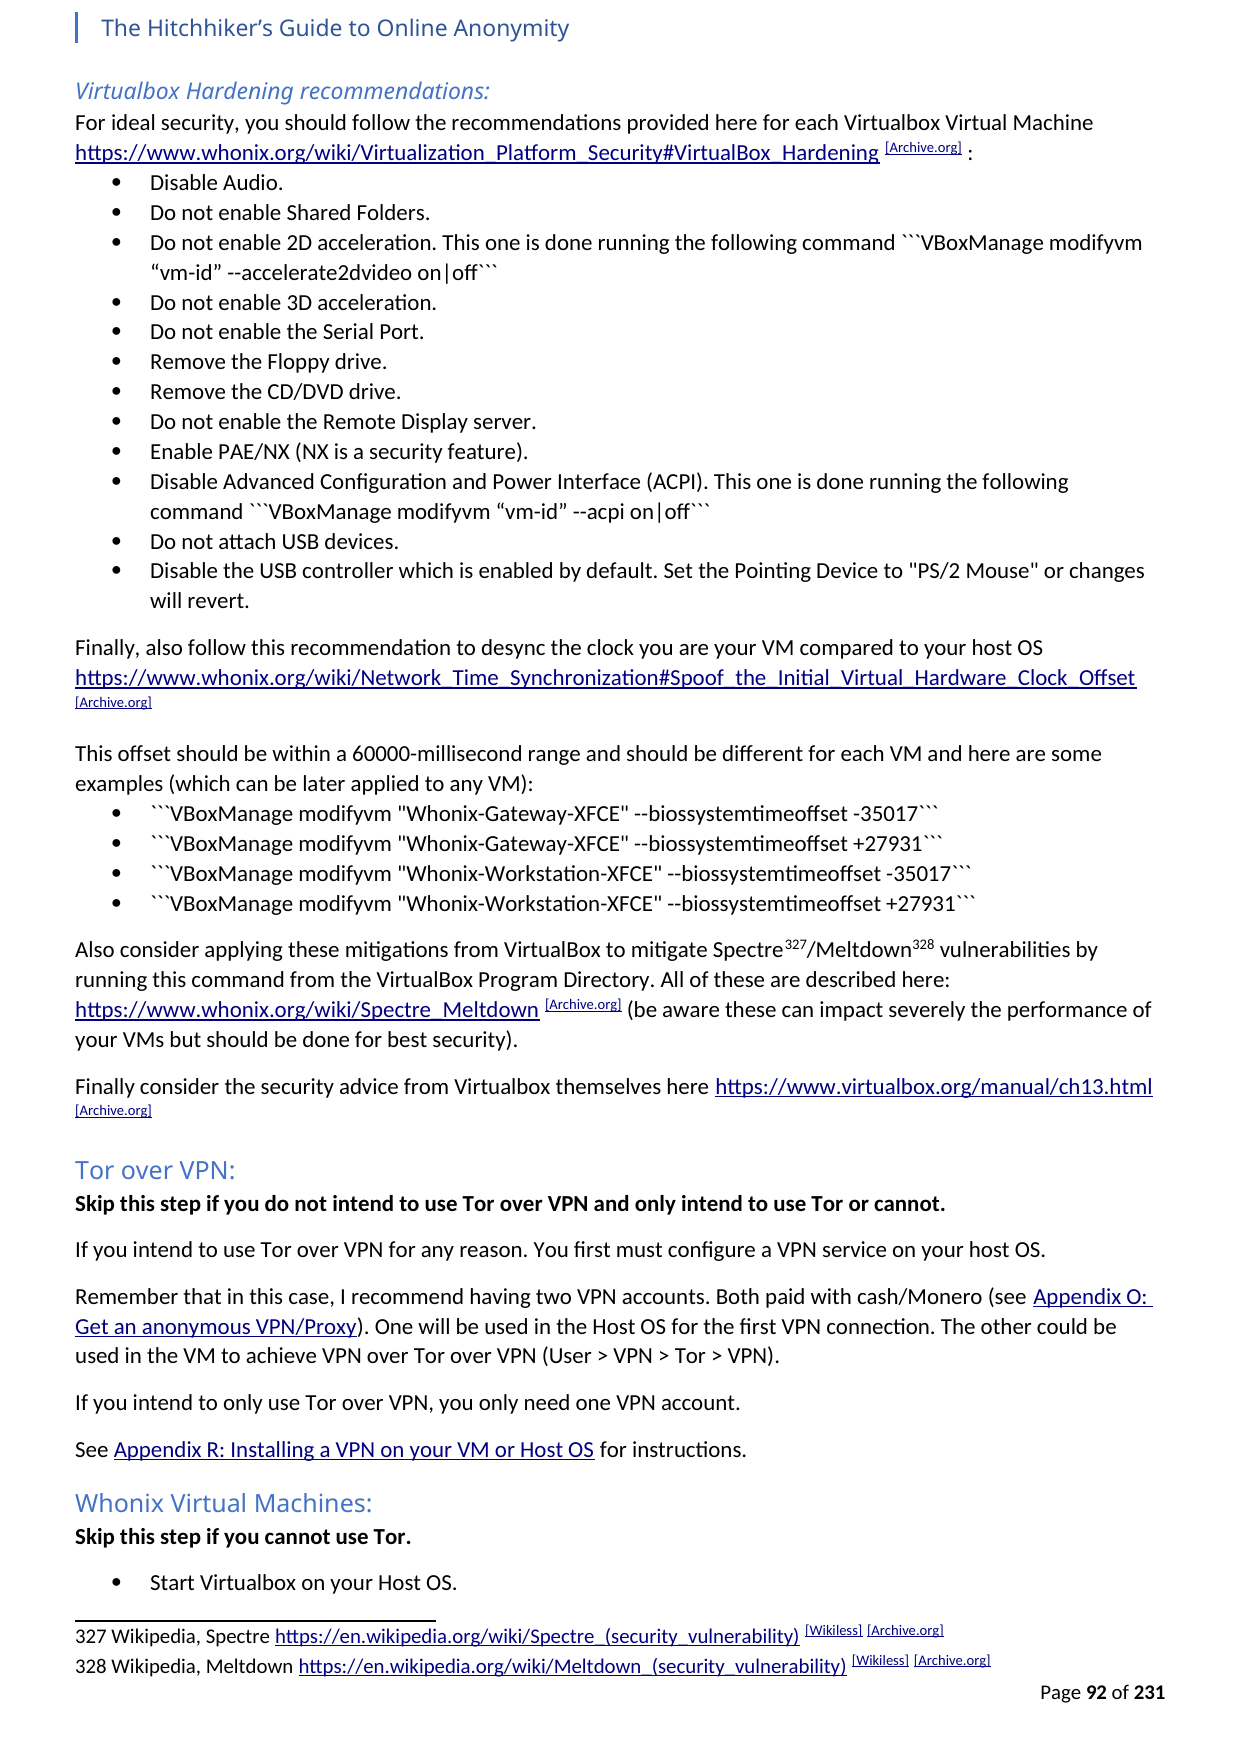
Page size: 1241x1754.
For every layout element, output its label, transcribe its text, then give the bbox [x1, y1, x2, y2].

list Do not enable 2D acceleration. This one is done running the following command ```VBoxManage modifyvm “vm-id” --accelerate2dvideo on|off``` [112, 228, 1165, 286]
list Enable PAE/NX (NX is a security feature). [112, 437, 1165, 465]
list Do not enable the Remote Display server. [112, 407, 1165, 435]
list Do not enable 3D acceleration. [112, 288, 1165, 316]
text Wikipedia, Spectre https://en.wikipedia.org/wiki/Spectre_(security_vulnerability) [Wikiless] [Archive.org] [75, 1621, 1165, 1649]
list ```VBoxManage modifyvm "Whonix-Workstation-XFCE" --biossystemtimeoffset -35017``` [112, 859, 1165, 887]
list Do not enable the Serial Port. [112, 317, 1165, 346]
text If you intend to use Tor over VPN for any reason. You first must configure a VPN service on your host OS. [75, 1235, 1165, 1263]
text Also consider applying these mitigations from VirtualBox to mitigate Spectre/Meltdown vulnerabilities by running this command from the VirtualBox Program Directory. All of these are described here: https://www.whonix.org/wiki/Spectre_Meltdown [Archive.org] (be aware these can impact severely the performance of your VMs but should be done for best security). [75, 936, 1165, 1053]
text Remember that in this case, I recommend having two VPN accounts. Both paid with cash/Monero (see Appendix O: Get an anonymous VPN/Proxy). One will be used in the Host OS for the first VPN connection. The other could be used in the VM to achieve VPN over Tor over VPN (User > VPN > Tor > VPN). [75, 1282, 1165, 1370]
list ```VBoxManage modifyvm "Whonix-Gateway-XFCE" --biossystemtimeoffset -35017``` [112, 799, 1165, 827]
text Wikipedia, Meltdown https://en.wikipedia.org/wiki/Meltdown_(security_vulnerability) [Wikiless] [Archive.org] [75, 1651, 1165, 1679]
list ```VBoxManage modifyvm "Whonix-Workstation-XFCE" --biossystemtimeoffset +27931``` [112, 889, 1165, 917]
text Skip this step if you do not intend to use Tor over VPN and only intend to use Tor or cannot. [75, 1189, 1165, 1217]
text See Appendix R: Installing a VPN on your VM or Host OS for instructions. [75, 1435, 1165, 1463]
list Disable Audio. [112, 168, 1165, 196]
list Disable Advanced Configuration and Power Interface (ACPI). This one is done running the following command ```VBoxManage modifyvm “vm-id” --acpi on|off``` [112, 467, 1165, 525]
subtitle Virtualbox Hardening recommendations: [75, 75, 1165, 106]
text Finally consider the security advice from Virtualbox themselves here https://www.virtualbox.org/manual/ch13.html [Archive.org] [75, 1072, 1165, 1130]
list Disable the USB controller which is enabled by default. Set the Pointing Device to "PS/2 Mouse" or changes will revert. [112, 557, 1165, 614]
text Skip this step if you cannot use Tor. [75, 1522, 1165, 1550]
list Start Virtualbox on your Host OS. [112, 1568, 1165, 1596]
text For ideal security, you should follow the recommendations provided here for each Virtualbox Virtual Machine https://www.whonix.org/wiki/Virtualization_Platform_Security#VirtualBox_Hardening [Archive.org] : [75, 108, 1165, 166]
list Remove the Floppy drive. [112, 347, 1165, 375]
subtitle Tor over VPN: [75, 1152, 1165, 1186]
text This offset should be within a 60000-millisecond range and should be different for each VM and here are some examples (which can be later applied to any VM): [75, 739, 1165, 797]
list Do not attach USB devices. [112, 527, 1165, 555]
list Do not enable Shared Folders. [112, 198, 1165, 226]
list Remove the CD/DVD drive. [112, 377, 1165, 405]
list ```VBoxManage modifyvm "Whonix-Gateway-XFCE" --biossystemtimeoffset +27931``` [112, 829, 1165, 857]
text Finally, also follow this recommendation to desync the clock you are your VM compared to your host OS https://www.whonix.org/wiki/Network_Time_Synchronization#Spoof_the_Initial_Virtual_Hardware_Clock_Offset [Archive.org] [75, 633, 1165, 721]
subtitle Whonix Virtual Machines: [75, 1486, 1165, 1519]
text If you intend to only use Tor over VPN, you only need one VPN account. [75, 1388, 1165, 1416]
